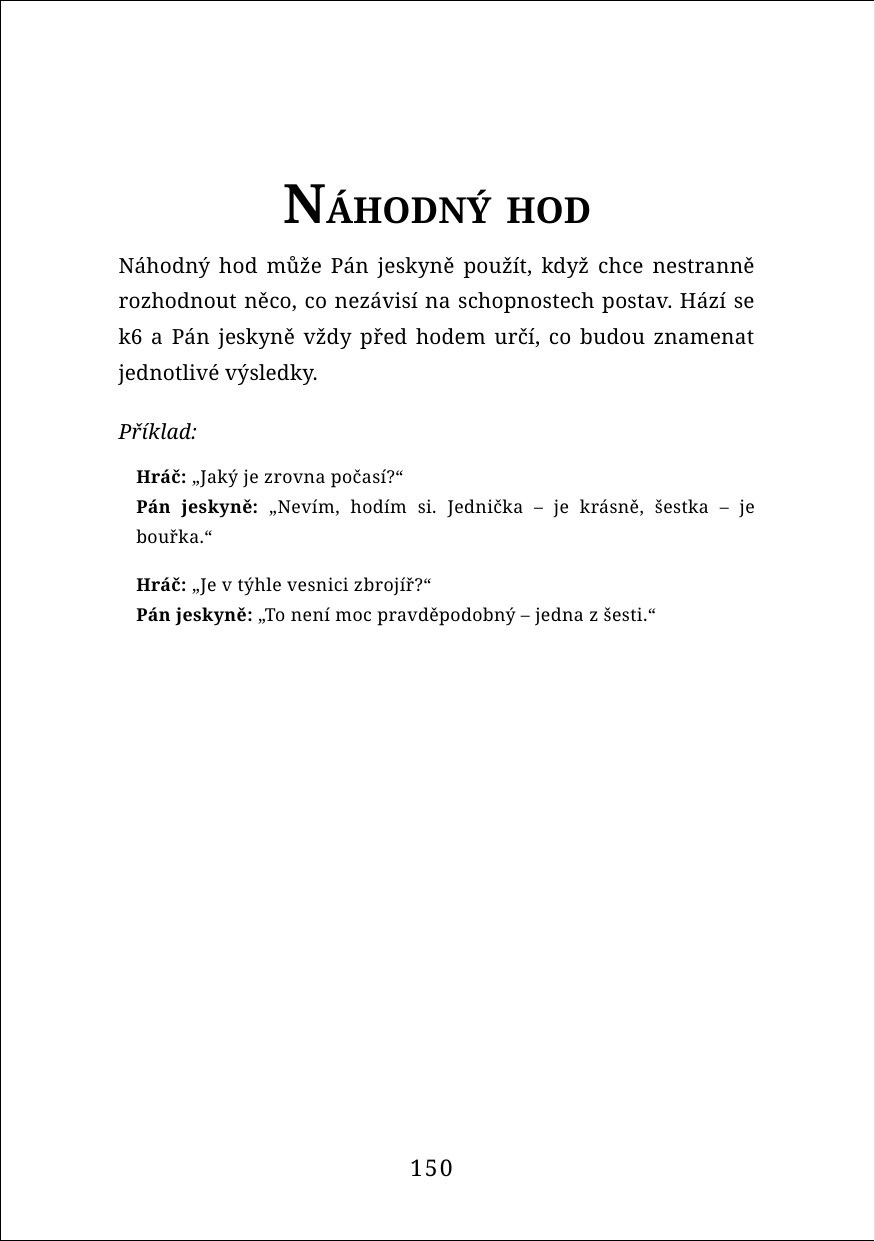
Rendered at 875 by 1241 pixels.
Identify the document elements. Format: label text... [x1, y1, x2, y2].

text Hráč: „Jaký je zrovna počasí?“ Pán jeskyně: „Nevím, hodím si. Jednička – je krásně, šestka – je bouřka.“ [136, 464, 756, 549]
text Hráč: „Je v týhle vesnici zbrojíř?“ Pán jeskyně: „To není moc pravděpodobný – jedna z šesti.“ [136, 572, 756, 627]
subtitle Náhodný hod [118, 166, 756, 239]
text Náhodný hod může Pán jeskyně použít, když chce nestranně rozhodnout něco, co nezávisí na schopnostech postav. Hází se k6 a Pán jeskyně vždy před hodem určí, co budou znamenat jednotlivé výsledky. [118, 251, 756, 386]
text Příklad: [118, 417, 756, 445]
